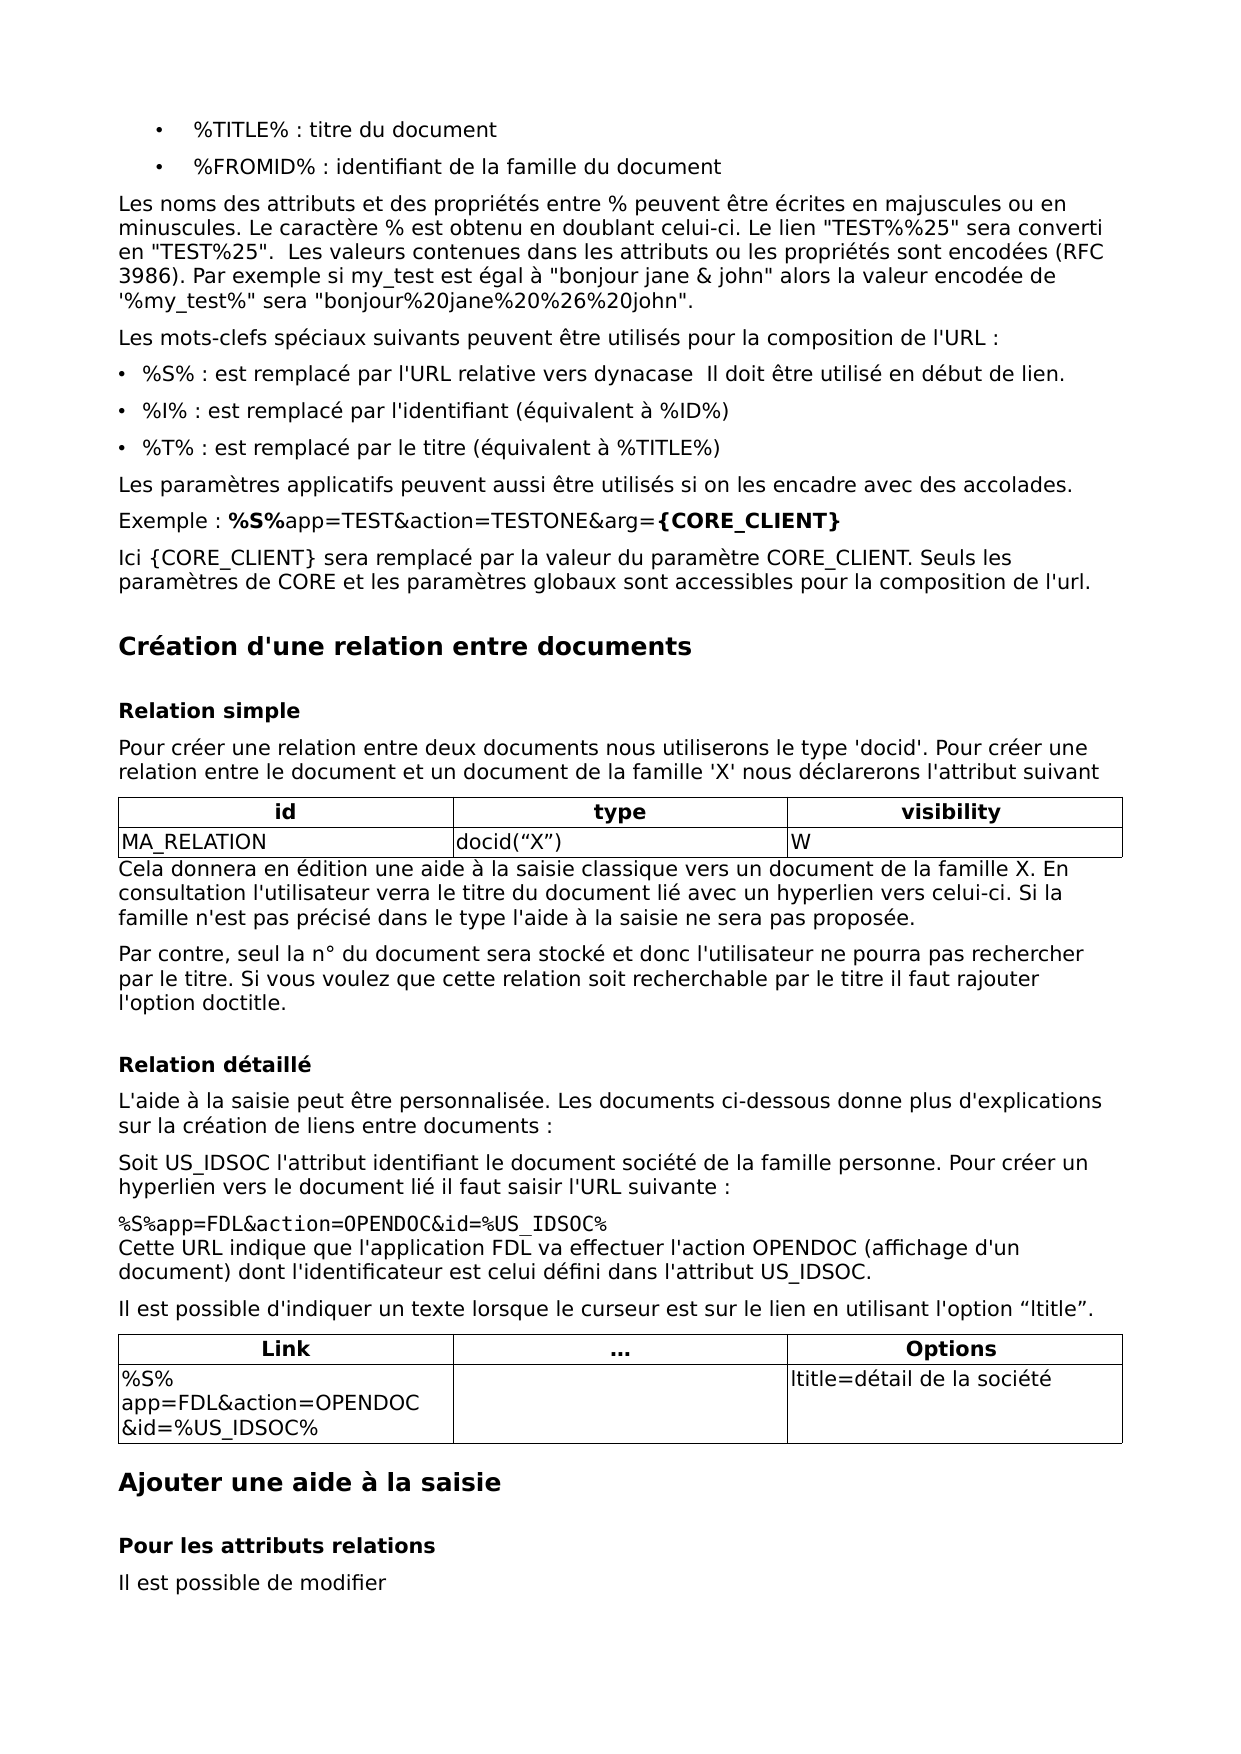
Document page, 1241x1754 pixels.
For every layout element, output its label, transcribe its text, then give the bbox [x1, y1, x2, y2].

subtitle Relation simple [118, 699, 1122, 723]
list %FROMID% : identifiant de la famille du document [156, 155, 1122, 179]
text Soit US_IDSOC l'attribut identifiant le document société de la famille personne. Pour créer un hyperlien vers le document lié il faut saisir l'URL suivante : [118, 1151, 1122, 1199]
table_cell %S% app=FDL&action=OPENDOC &id=%US_IDSOC% [119, 1365, 453, 1443]
table_header Options [788, 1335, 1122, 1364]
list %I% : est remplacé par l'identifiant (équivalent à %ID%) [118, 399, 1122, 423]
table_header id [119, 798, 453, 827]
text Pour créer une relation entre deux documents nous utiliserons le type 'docid'. Pour créer une relation entre le document et un document de la famille 'X' nous déclarerons l'attribut suivant [118, 736, 1122, 784]
table_header … [454, 1335, 787, 1364]
text Il est possible d'indiquer un texte lorsque le curseur est sur le lien en utilisant l'option “ltitle”. [118, 1297, 1122, 1321]
text Cette URL indique que l'application FDL va effectuer l'action OPENDOC (affichage d'un document) dont l'identificateur est celui défini dans l'attribut US_IDSOC. [118, 1236, 1122, 1284]
subtitle Création d'une relation entre documents [118, 632, 1122, 661]
text Ici {CORE_CLIENT} sera remplacé par la valeur du paramètre CORE_CLIENT. Seuls les paramètres de CORE et les paramètres globaux sont accessibles pour la composition de l'url. [118, 546, 1122, 595]
subtitle Ajouter une aide à la saisie [118, 1468, 1122, 1497]
text %S%app=FDL&action=OPENDOC&id=%US_IDSOC% [118, 1212, 1122, 1236]
text Exemple : %S%app=TEST&action=TESTONE&arg={CORE_CLIENT} [118, 509, 1122, 534]
table_header type [454, 798, 787, 827]
text L'aide à la saisie peut être personnalisée. Les documents ci-dessous donne plus d'explications sur la création de liens entre documents : [118, 1089, 1122, 1138]
list %T% : est remplacé par le titre (équivalent à %TITLE%) [118, 436, 1122, 460]
table_header Link [119, 1335, 453, 1364]
list %TITLE% : titre du document [156, 118, 1122, 142]
table_cell W [788, 828, 1122, 857]
subtitle Pour les attributs relations [118, 1534, 1122, 1559]
text Par contre, seul la n° du document sera stocké et donc l'utilisateur ne pourra pas rechercher par le titre. Si vous voulez que cette relation soit recherchable par le titre il faut rajouter l'option doctitle. [118, 942, 1122, 1015]
subtitle Relation détaillé [118, 1053, 1122, 1077]
text Il est possible de modifier [118, 1571, 1122, 1596]
list %S% : est remplacé par l'URL relative vers dynacase Il doit être utilisé en début de lien. [118, 362, 1122, 387]
table_header visibility [788, 798, 1122, 827]
text Cela donnera en édition une aide à la saisie classique vers un document de la famille X. En consultation l'utilisateur verra le titre du document lié avec un hyperlien vers celui-ci. Si la famille n'est pas précisé dans le type l'aide à la saisie ne sera pas proposée. [118, 858, 1122, 930]
table_cell MA_RELATION [119, 828, 453, 857]
table_cell docid(“X”) [454, 828, 787, 857]
text Les paramètres applicatifs peuvent aussi être utilisés si on les encadre avec des accolades. [118, 473, 1122, 497]
table_cell [454, 1365, 787, 1443]
table_cell ltitle=détail de la société [788, 1365, 1122, 1443]
text Les mots-clefs spéciaux suivants peuvent être utilisés pour la composition de l'URL : [118, 326, 1122, 350]
text Les noms des attributs et des propriétés entre % peuvent être écrites en majuscules ou en minuscules. Le caractère % est obtenu en doublant celui-ci. Le lien "TEST%%25" sera converti en "TEST%25". Les valeurs contenues dans les attributs ou les propriétés sont encodées (RFC 3986). Par exemple si my_test est égal à "bonjour jane & john" alors la valeur encodée de '%my_test%" sera "bonjour%20jane%20%26%20john". [118, 192, 1122, 313]
